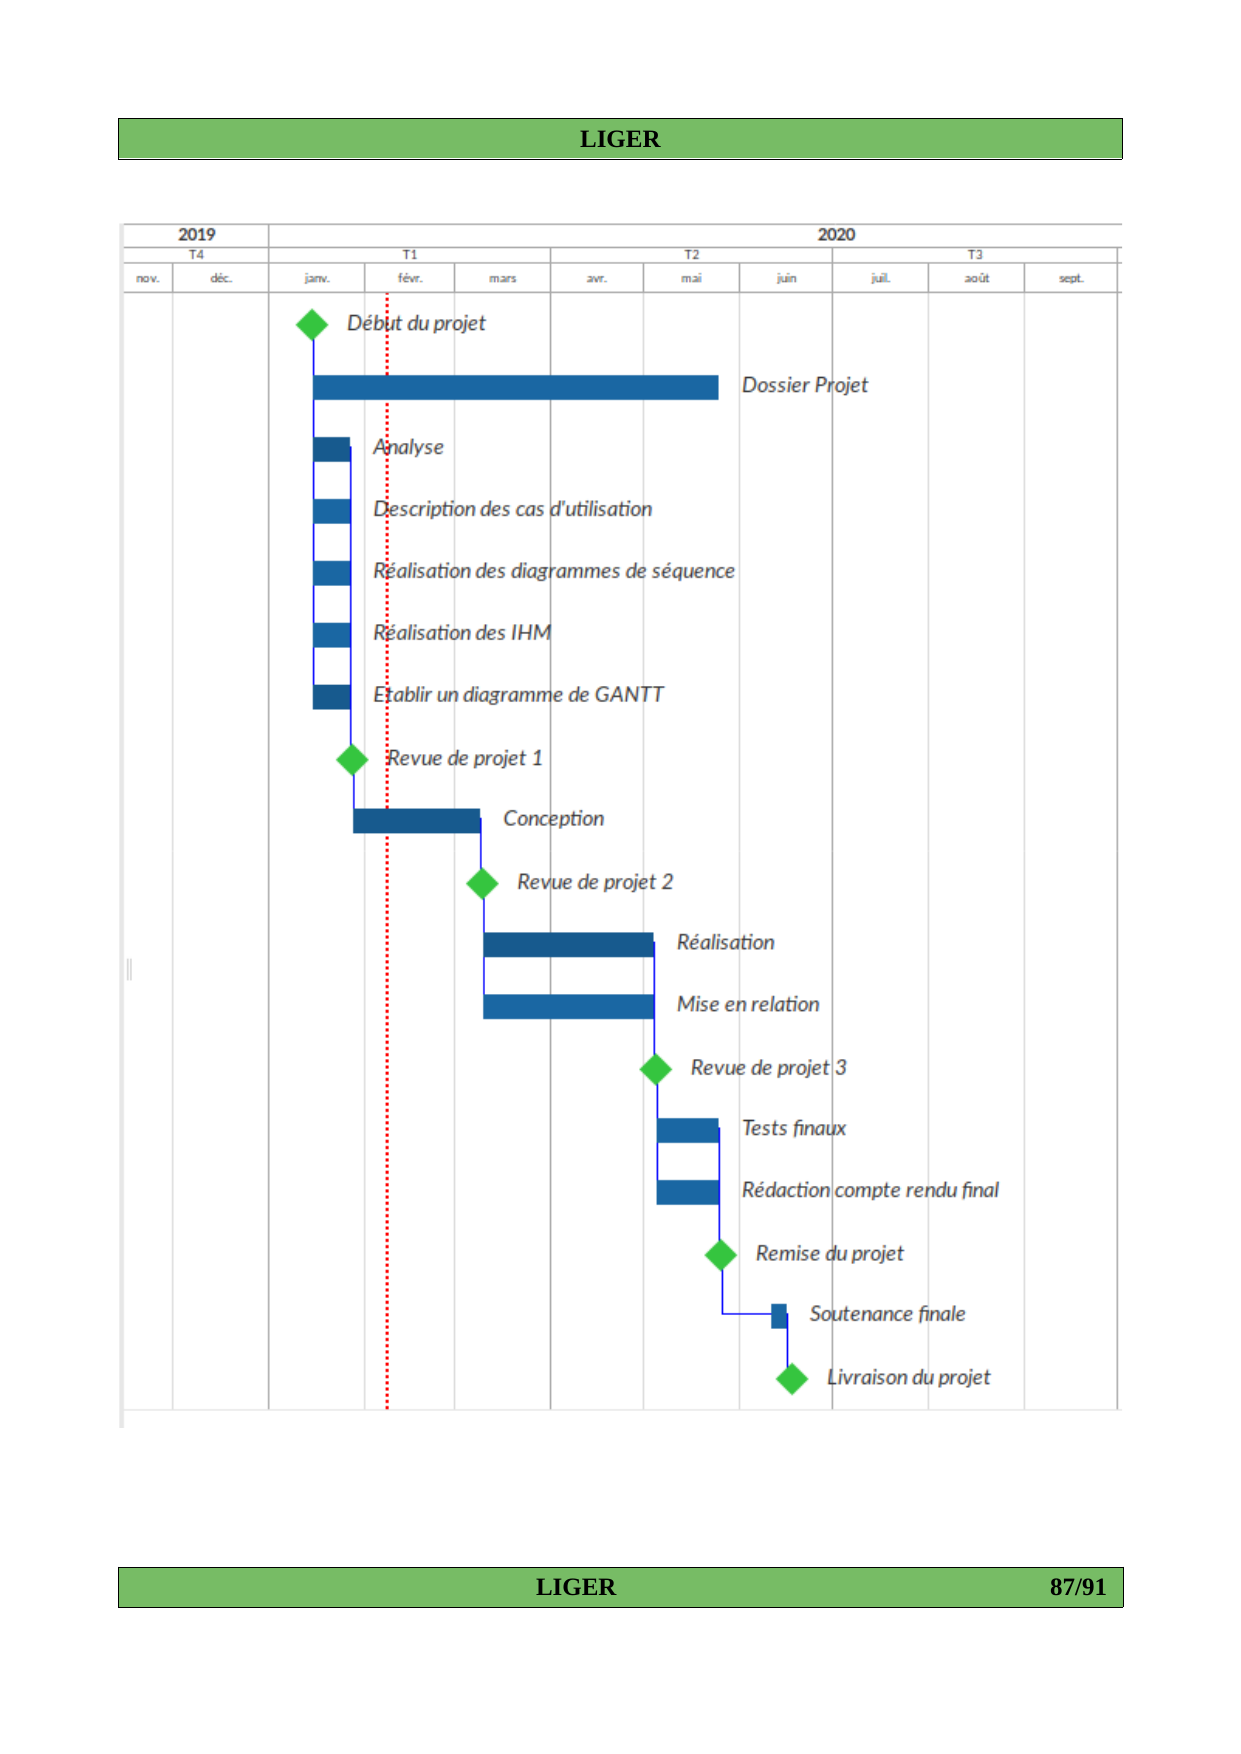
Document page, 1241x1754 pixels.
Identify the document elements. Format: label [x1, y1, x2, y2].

picture [118, 216, 1123, 1428]
